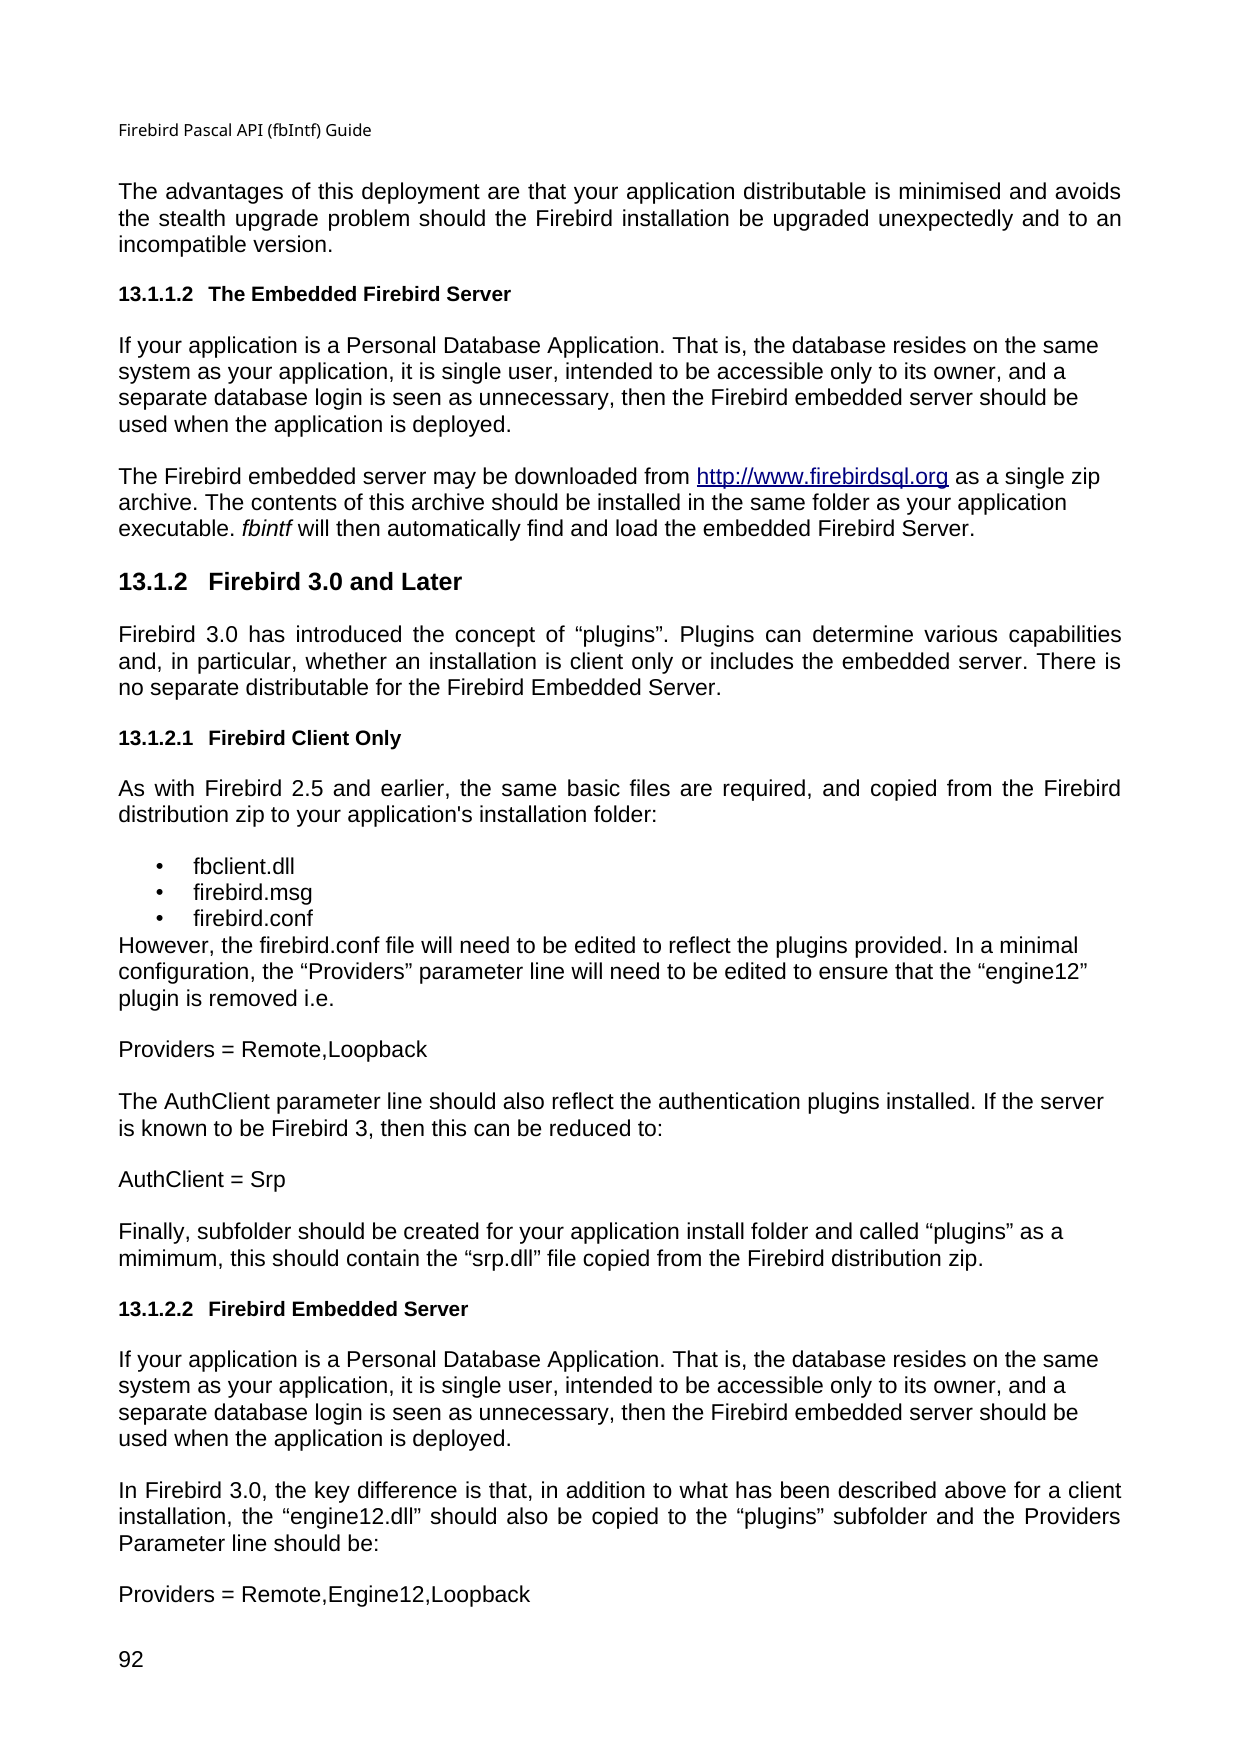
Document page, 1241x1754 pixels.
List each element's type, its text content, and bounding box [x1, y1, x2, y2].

text Firebird 3.0 has introduced the concept of “plugins”. Plugins can determine various capabilities and, in particular, whether an installation is client only or includes the embedded server. There is no separate distributable for the Firebird Embedded Server. [118, 621, 1122, 701]
subtitle Firebird 3.0 and Later [118, 567, 1122, 596]
text The Firebird embedded server may be downloaded from http://www.firebirdsql.org as a single zip archive. The contents of this archive should be installed in the same folder as your application executable. fbintf will then automatically find and load the embedded Firebird Server. [118, 463, 1122, 542]
subtitle Firebird Embedded Server [118, 1297, 1122, 1321]
text As with Firebird 2.5 and earlier, the same basic files are required, and copied from the Firebird distribution zip to your application's installation folder: [118, 775, 1122, 828]
text If your application is a Personal Database Application. That is, the database resides on the same system as your application, it is single user, intended to be accessible only to its owner, and a separate database login is seen as unnecessary, then the Firebird embedded server should be used when the application is deployed. [118, 1346, 1122, 1451]
text AuthClient = Srp [118, 1166, 1122, 1193]
text However, the firebird.conf file will need to be edited to reflect the plugins provided. In a minimal configuration, the “Providers” parameter line will need to be edited to ensure that the “engine12” plugin is removed i.e. [118, 932, 1122, 1011]
subtitle The Embedded Firebird Server [118, 282, 1122, 306]
text The AuthClient parameter line should also reflect the authentication plugins installed. If the server is known to be Firebird 3, then this can be reduced to: [118, 1088, 1122, 1141]
list fbclient.dll [156, 853, 1122, 879]
text The advantages of this deployment are that your application distributable is minimised and avoids the stealth upgrade problem should the Firebird installation be upgraded unexpectedly and to an incompatible version. [118, 178, 1122, 257]
text Providers = Remote,Engine12,Loopback [118, 1581, 1122, 1607]
text In Firebird 3.0, the key difference is that, in addition to what has been described above for a client installation, the “engine12.dll” should also be copied to the “plugins” subfolder and the Providers Parameter line should be: [118, 1477, 1122, 1556]
subtitle Firebird Client Only [118, 726, 1122, 749]
list firebird.msg [156, 879, 1122, 905]
list firebird.conf [156, 905, 1122, 932]
text Providers = Remote,Loopback [118, 1036, 1122, 1063]
text Finally, subfolder should be created for your application install folder and called “plugins” as a mimimum, this should contain the “srp.dll” file copied from the Firebird distribution zip. [118, 1218, 1122, 1271]
text If your application is a Personal Database Application. That is, the database resides on the same system as your application, it is single user, intended to be accessible only to its owner, and a separate database login is seen as unnecessary, then the Firebird embedded server should be used when the application is deployed. [118, 332, 1122, 437]
